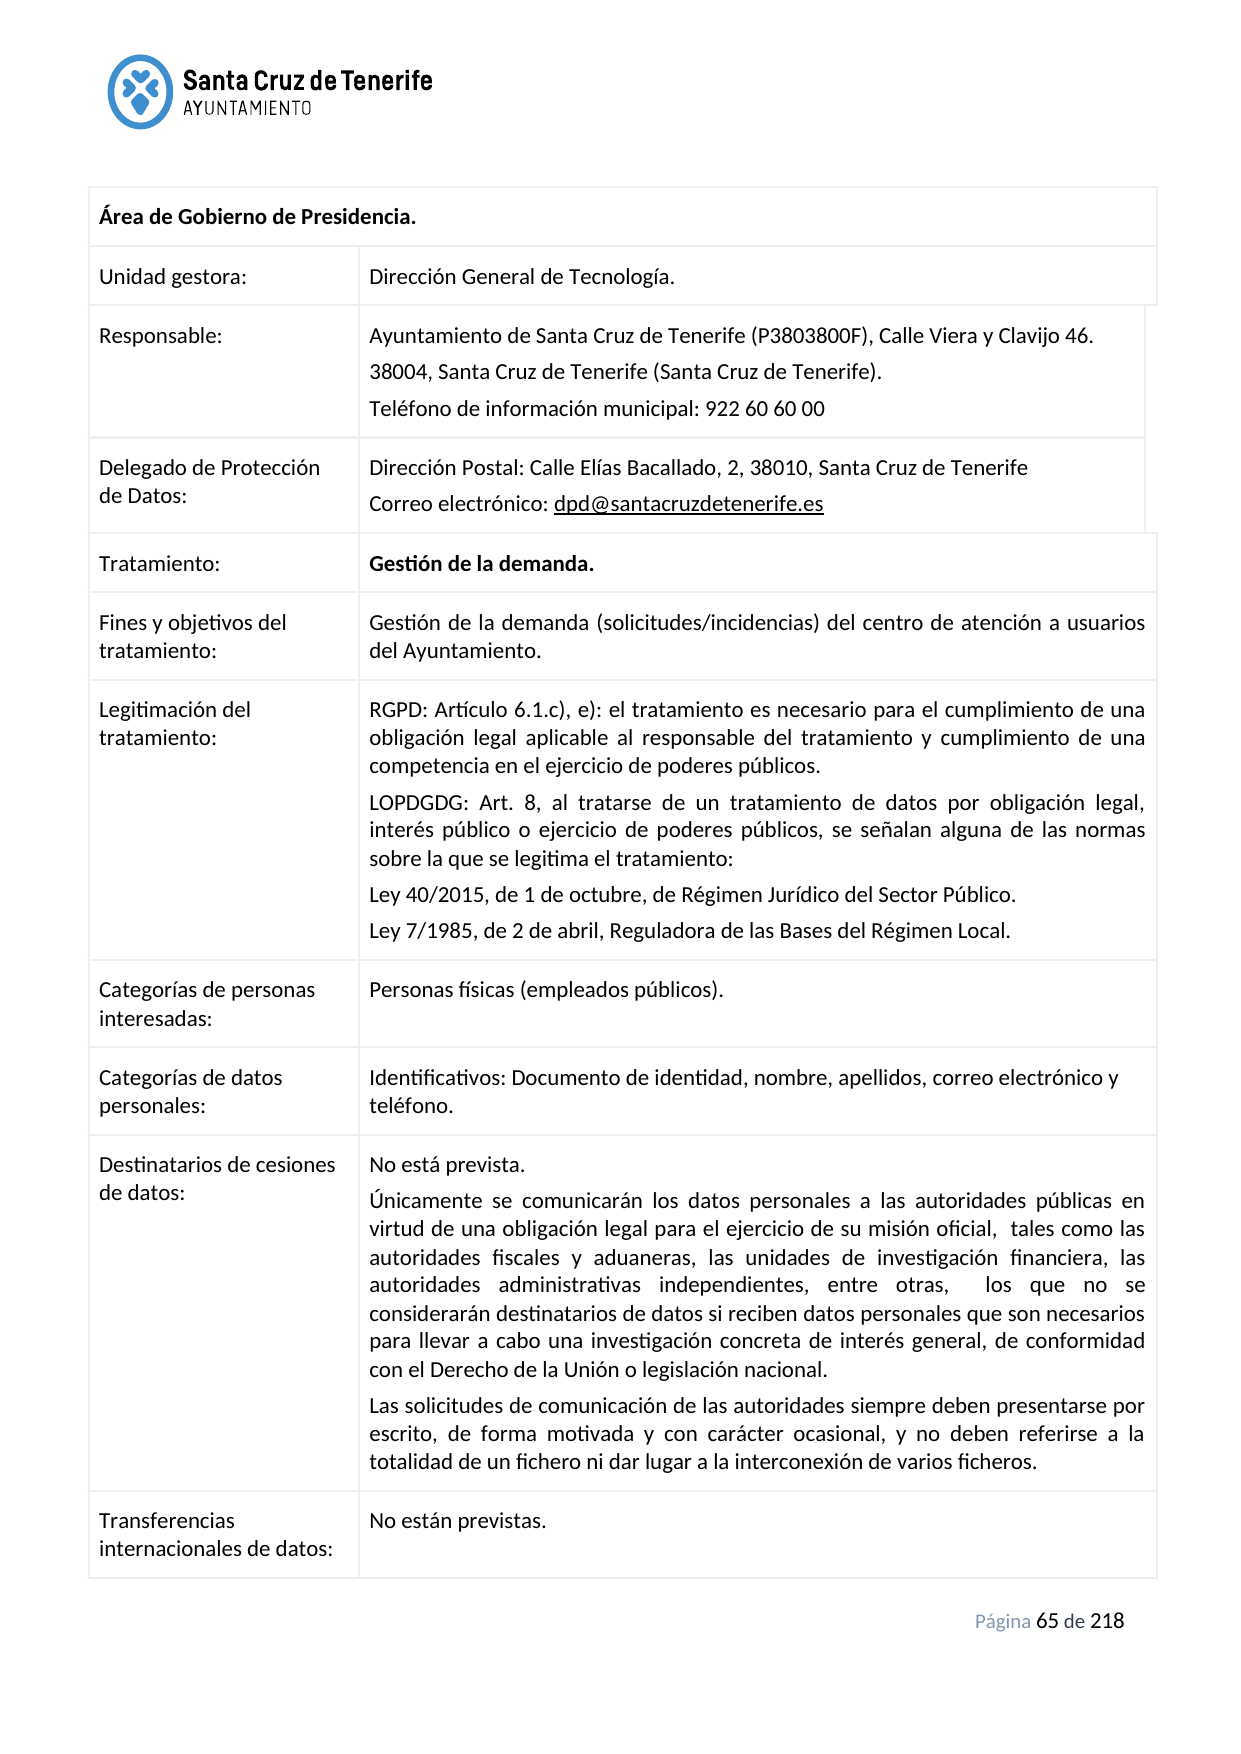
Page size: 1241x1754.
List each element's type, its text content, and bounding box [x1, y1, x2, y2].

table_cell Tratamiento: [90, 534, 358, 591]
table_cell Responsable: [90, 306, 358, 436]
table_cell Delegado de Protección de Datos: [90, 439, 358, 532]
table_cell Gestión de la demanda (solicitudes/incidencias) del centro de atención a usuarios del Ayuntamiento. [360, 593, 1156, 678]
table_cell Ayuntamiento de Santa Cruz de Tenerife (P3803800F), Calle Viera y Clavijo 46. 38004, Santa Cruz de Tenerife (Santa Cruz de Tenerife). Teléfono de información municipal: 922 60 60 00 [360, 306, 1144, 436]
table_cell Dirección General de Tecnología. [360, 247, 1156, 304]
table_cell Fines y objetivos del tratamiento: [90, 593, 358, 678]
table_cell Legitimación del tratamiento: [90, 681, 358, 959]
table_cell No está prevista. Únicamente se comunicarán los datos personales a las autoridades públicas en virtud de una obligación legal para el ejercicio de su misión oficial, tales como las autoridades fiscales y aduaneras, las unidades de investigación financiera, las autoridades administrativas independientes, entre otras, los que no se considerarán destinatarios de datos si reciben datos personales que son necesarios para llevar a cabo una investigación concreta de interés general, de conformidad con el Derecho de la Unión o legislación nacional. Las solicitudes de comunicación de las autoridades siempre deben presentarse por escrito, de forma motivada y con carácter ocasional, y no deben referirse a la totalidad de un fichero ni dar lugar a la interconexión de varios ficheros. [360, 1136, 1156, 1490]
table_cell Categorías de datos personales: [90, 1048, 358, 1133]
table_cell Transferencias internacionales de datos: [90, 1492, 358, 1577]
table_cell [1146, 306, 1157, 436]
table_header Área de Gobierno de Presidencia. [90, 188, 1156, 245]
table_cell Personas físicas (empleados públicos). [360, 961, 1156, 1046]
table_cell Identificativos: Documento de identidad, nombre, apellidos, correo electrónico y teléfono. [360, 1048, 1156, 1133]
table_cell RGPD: Artículo 6.1.c), e): el tratamiento es necesario para el cumplimiento de una obligación legal aplicable al responsable del tratamiento y cumplimiento de una competencia en el ejercicio de poderes públicos. LOPDGDG: Art. 8, al tratarse de un tratamiento de datos por obligación legal, interés público o ejercicio de poderes públicos, se señalan alguna de las normas sobre la que se legitima el tratamiento: Ley 40/2015, de 1 de octubre, de Régimen Jurídico del Sector Público. Ley 7/1985, de 2 de abril, Reguladora de las Bases del Régimen Local. [360, 681, 1156, 959]
table_cell Gestión de la demanda. [360, 534, 1156, 591]
table_cell Unidad gestora: [90, 247, 358, 304]
table_cell [1146, 436, 1157, 532]
table_cell No están previstas. [360, 1492, 1156, 1577]
table_cell Dirección Postal: Calle Elías Bacallado, 2, 38010, Santa Cruz de Tenerife Correo electrónico: dpd@santacruzdetenerife.es [360, 439, 1144, 532]
table_cell Destinatarios de cesiones de datos: [90, 1136, 358, 1490]
table_cell Categorías de personas interesadas: [90, 961, 358, 1046]
